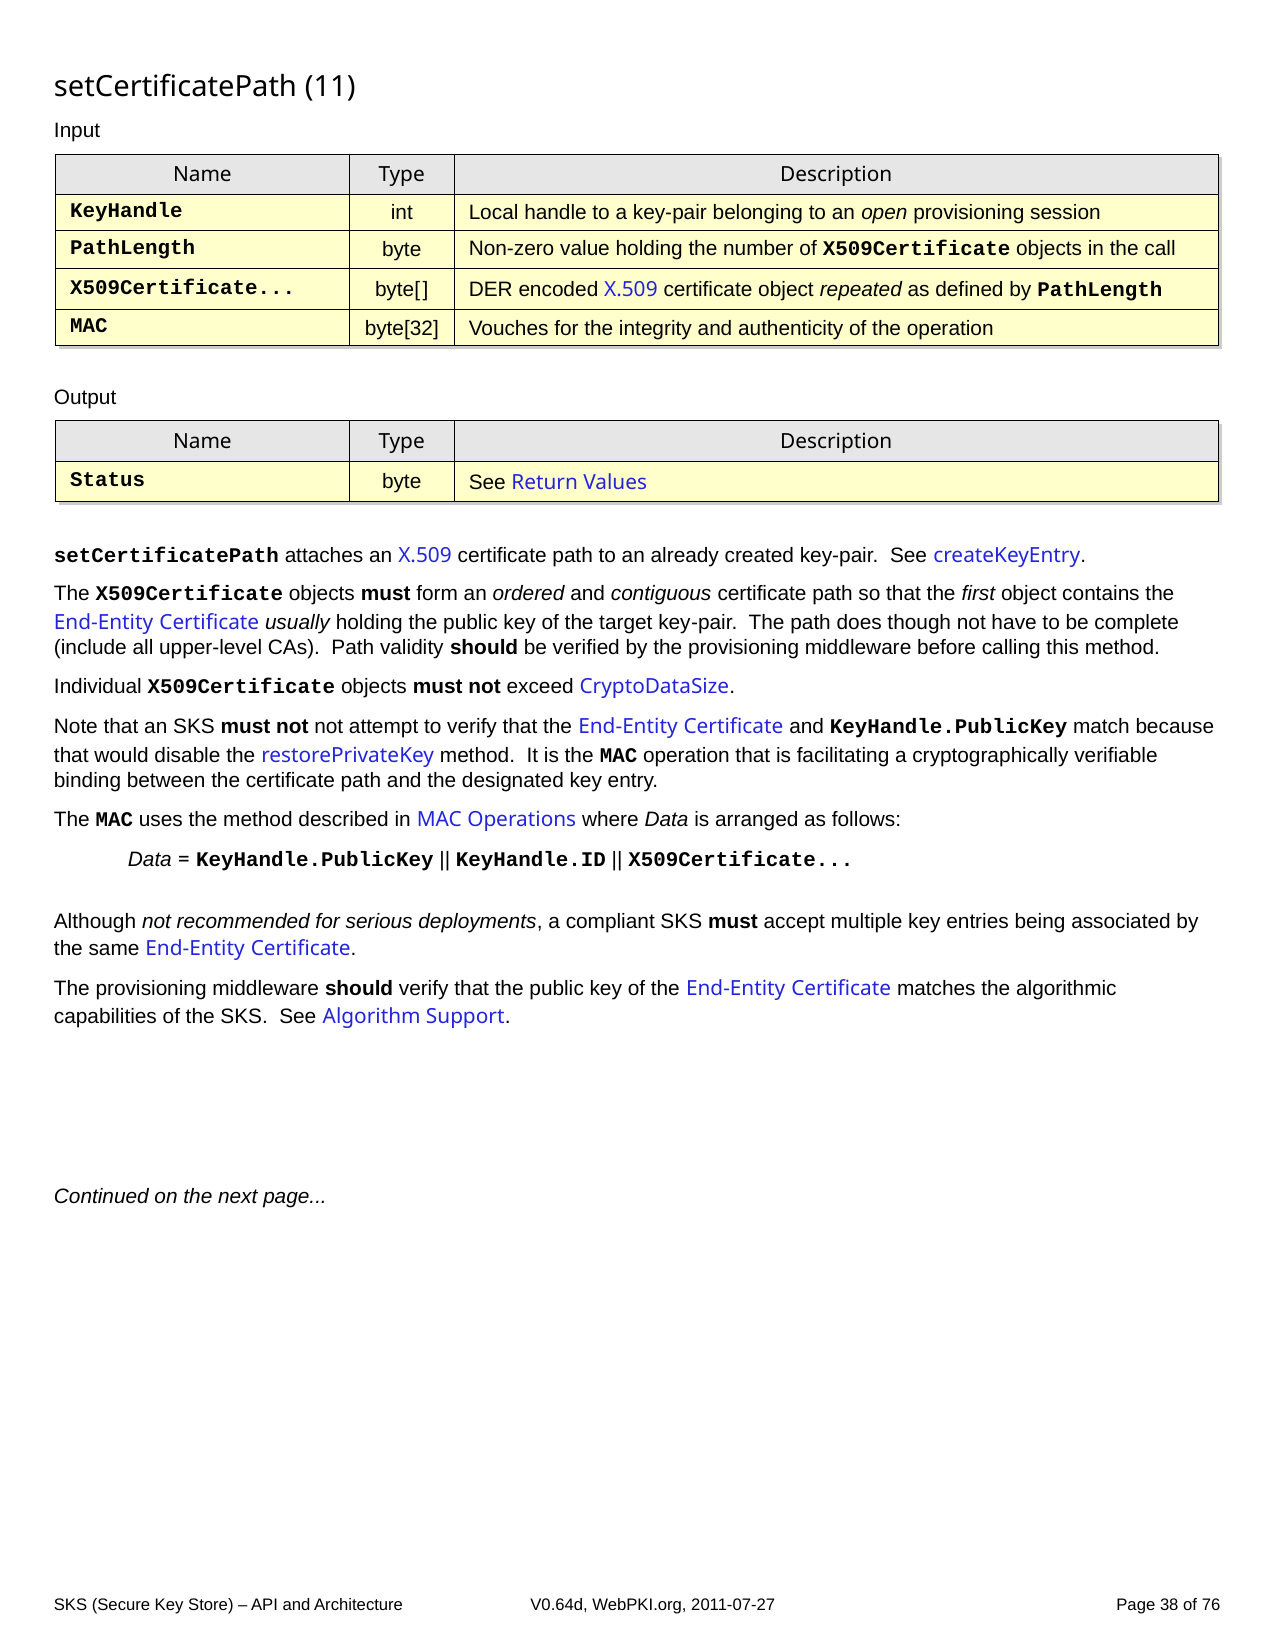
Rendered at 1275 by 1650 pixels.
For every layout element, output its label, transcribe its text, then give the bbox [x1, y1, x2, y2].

table_cell DER encoded X.509 certificate object repeated as defined by PathLength‪‫‬‭‪‏‪‏‎ [455, 269, 1218, 309]
table_header Description [455, 155, 1218, 194]
table_cell See Return Values [455, 462, 1218, 501]
table_cell Non-zero value holding the number of X509Certificate objects in the call [455, 231, 1218, 268]
table_header Name [56, 421, 349, 461]
text setCertificatePath attaches an X.509 certificate path to an already created key-pair. See createKeyEntry. [54, 541, 1221, 569]
text The MAC uses the method described in MAC Operations where Data is arranged as follows: [54, 804, 1221, 833]
subtitle setCertificatePath (11) [54, 66, 1221, 105]
table_cell byte⁮[32] [350, 310, 454, 345]
table_cell int [350, 195, 454, 230]
table_cell KeyHandle [56, 195, 349, 230]
text Input [54, 118, 1221, 142]
text Although not recommended for serious deployments, a compliant SKS must accept multiple key entries being associated by the same End-Entity Certificate. [54, 909, 1221, 961]
table_cell X509Certificate... [56, 269, 349, 309]
table_cell byte⁮[ ] [350, 269, 454, 309]
table_cell Vouches for the integrity and authenticity of the operation [455, 310, 1218, 345]
table_cell byte [350, 462, 454, 501]
table_header Type [350, 155, 454, 194]
table_header Description [455, 421, 1218, 461]
table_header Name [56, 155, 349, 194]
table_header Type [350, 421, 454, 461]
text Data = KeyHandle.PublicKey || KeyHandle.ID || X509Certificate... [54, 844, 1221, 873]
table_cell Status [56, 462, 349, 501]
table_cell MAC [56, 310, 349, 345]
table_cell PathLength [56, 231, 349, 268]
text The provisioning middleware should verify that the public key of the End-Entity Certificate matches the algorithmic capabilities of the SKS. See Algorithm Support. [54, 973, 1221, 1030]
text Continued on the next page... [54, 1184, 1221, 1208]
table_cell Local handle to a key-pair belonging to an open provisioning session [455, 195, 1218, 230]
text Individual X509Certificate objects must not exceed CryptoDataSize. [54, 671, 1221, 699]
text The X509Certificate objects must form an ordered and contiguous certificate path so that the first object contains the End-Entity Certificate usually holding the public key of the target key‑pair. The path does though not have to be complete (include all upper-level CAs). Path validity should be verified by the provisioning middleware before calling this method. [54, 581, 1221, 659]
text Output [54, 385, 1221, 409]
table_cell byte [350, 231, 454, 268]
text Note that an SKS must not not attempt to verify that the End-Entity Certificate and KeyHandle.PublicKey match because that would disable the restorePrivateKey method. It is the MAC operation that is facilitating a cryptographically verifiable binding between the certificate path and the designated key entry. [54, 711, 1221, 792]
